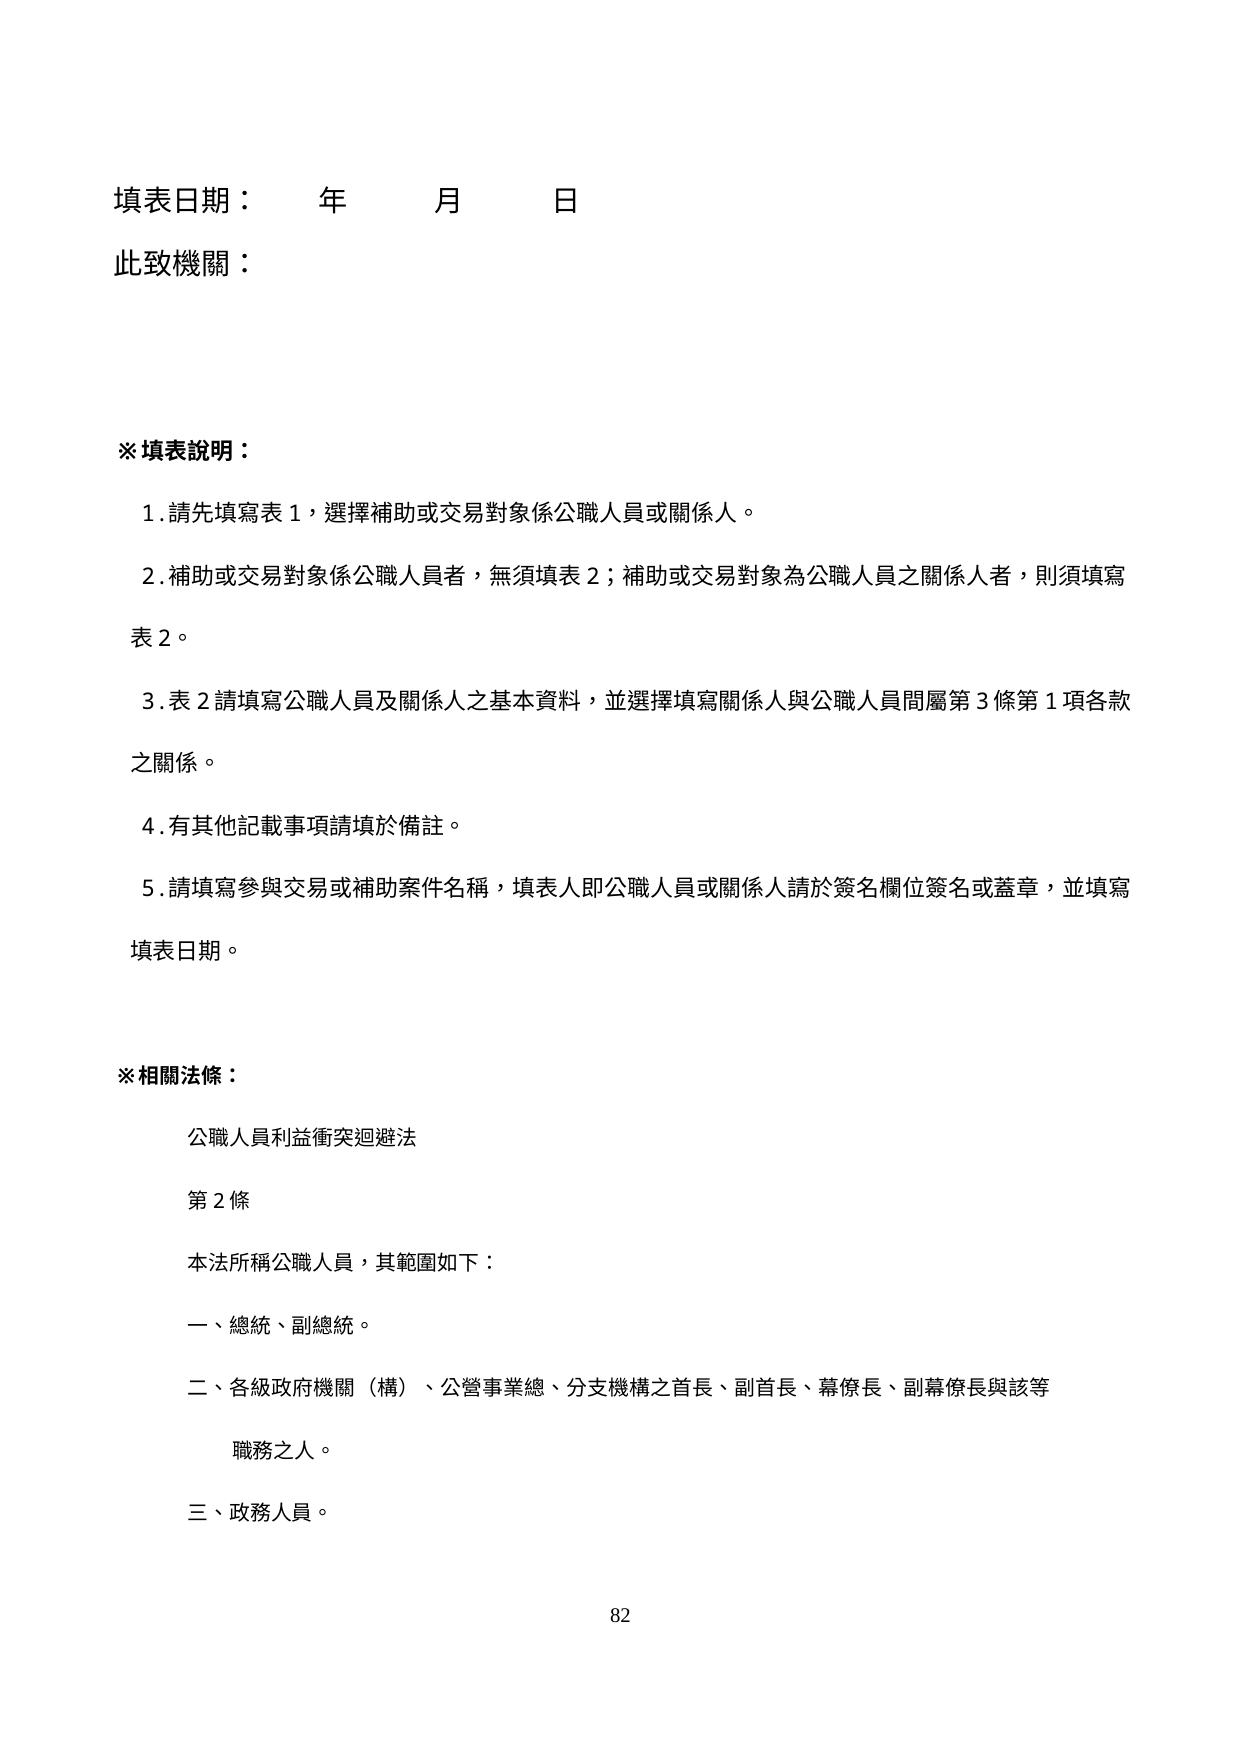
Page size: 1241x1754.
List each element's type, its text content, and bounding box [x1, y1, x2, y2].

text 4.有其他記載事項請填於備註。 [114, 782, 1146, 845]
text 5.請填寫參與交易或補助案件名稱，填表人即公職人員或關係人請於簽名欄位簽名或蓋章，並填寫填表日期。 [114, 845, 1146, 970]
text ※填表說明： [114, 407, 1053, 470]
text ※相關法條： [114, 1032, 1146, 1095]
text 三、政務人員。 [187, 1470, 1053, 1532]
text 3.表2請填寫公職人員及關係人之基本資料，並選擇填寫關係人與公職人員間屬第3條第1項各款之關係。 [114, 657, 1146, 782]
text 一、總統、副總統。 [187, 1282, 1053, 1345]
text 二、各級政府機關（構）、公營事業總、分支機構之首長、副首長、幕僚長、副幕僚長與該等職務之人。 [187, 1345, 1053, 1470]
text 第2條 [187, 1157, 1053, 1220]
text 1.請先填寫表1，選擇補助或交易對象係公職人員或關係人。 [114, 470, 1146, 532]
text 公職人員利益衝突迴避法 [187, 1095, 1053, 1157]
text 2.補助或交易對象係公職人員者，無須填表2；補助或交易對象為公職人員之關係人者，則須填寫表2。 [114, 532, 1146, 657]
text 本法所稱公職人員，其範圍如下： [187, 1220, 1053, 1282]
text 此致機關： [114, 220, 1053, 282]
text 填表日期： 年 月 日 [114, 157, 1053, 220]
